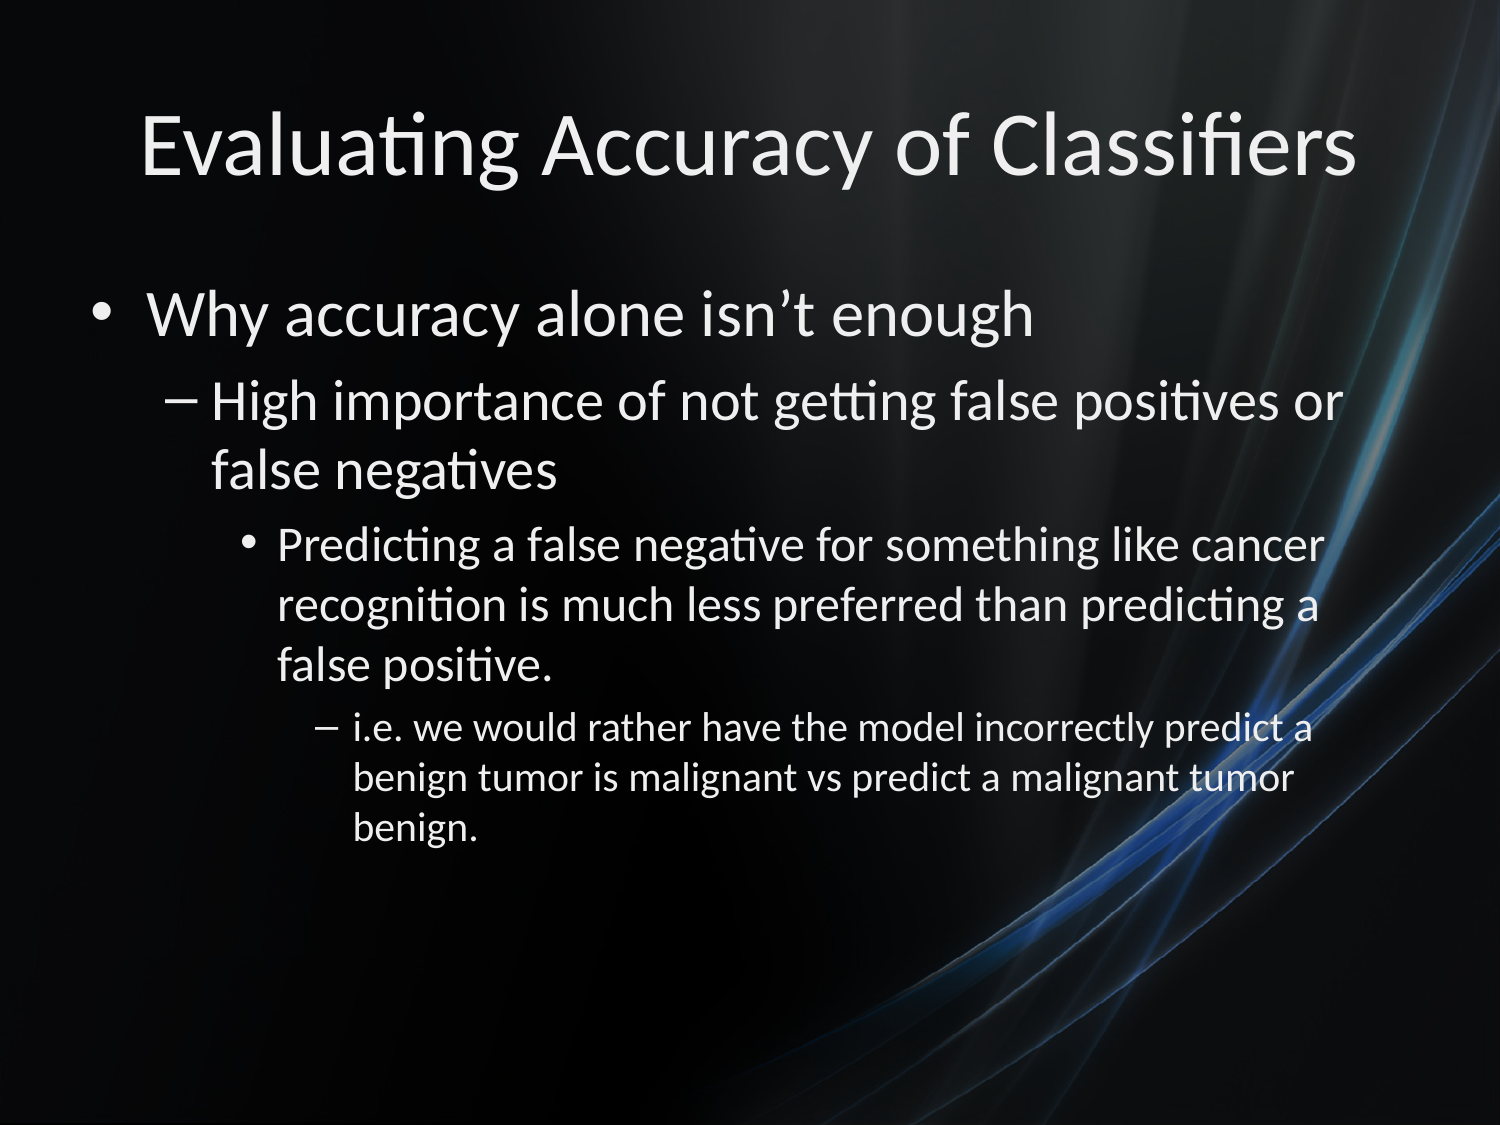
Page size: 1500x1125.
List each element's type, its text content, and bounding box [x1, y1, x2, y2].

title Evaluating Accuracy of Classifiers [75, 45, 1425, 233]
list Why accuracy alone isn’t enough High importance of not getting false positives or false negatives Predicting a false negative for something like cancer recognition is much less preferred than predicting a false positive. i.e. we would rather have the model incorrectly predict a benign tumor is malignant vs predict a malignant tumor benign. [75, 262, 1425, 1005]
picture [0, 0, 1500, 1125]
